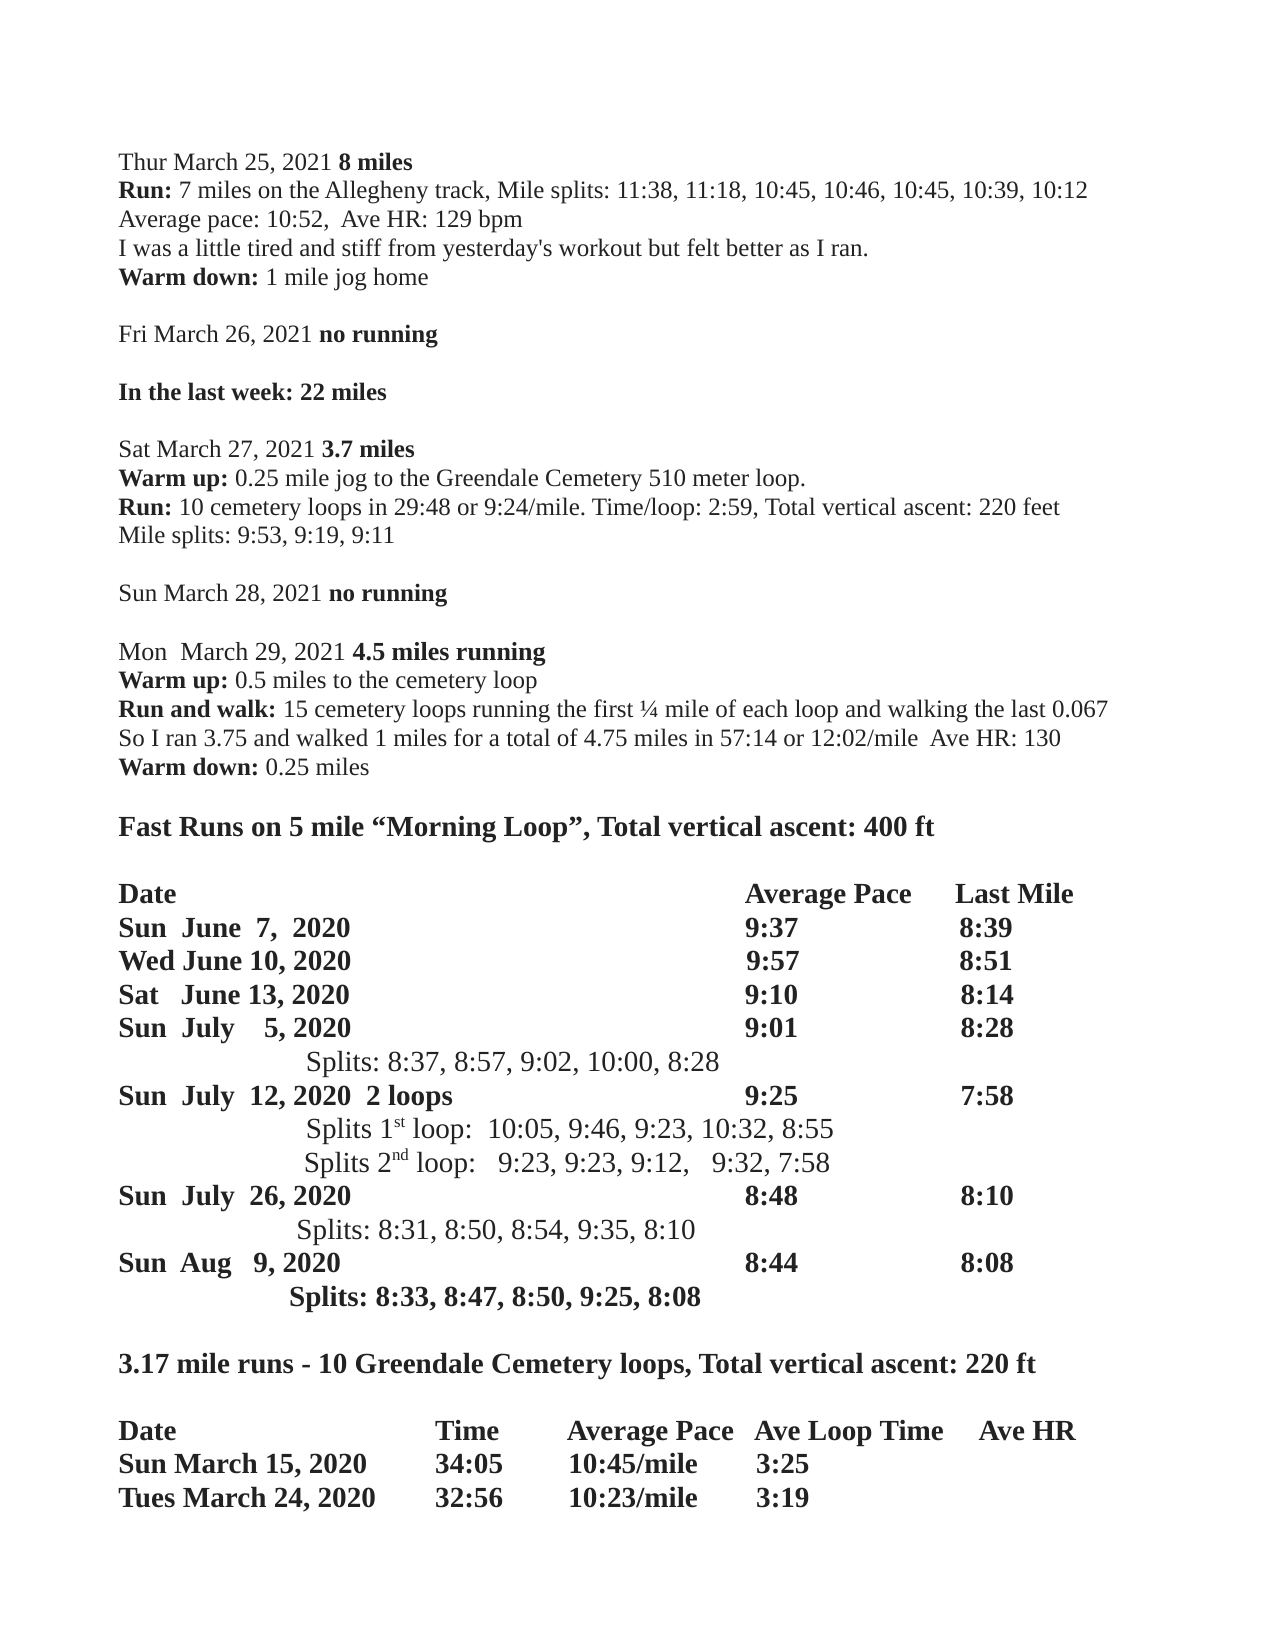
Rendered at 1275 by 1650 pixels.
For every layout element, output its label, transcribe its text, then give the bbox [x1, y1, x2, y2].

text Mon March 29, 2021 4.5 miles running [118, 636, 1161, 666]
text Date Average Pace Last Mile [118, 876, 1161, 910]
text Splits 2nd loop: 9:23, 9:23, 9:12, 9:32, 7:58 [118, 1145, 1161, 1178]
text Warm up: 0.25 mile jog to the Greendale Cemetery 510 meter loop. [118, 463, 1161, 492]
text Fri March 26, 2021 no running [118, 319, 1161, 348]
text Sun March 28, 2021 no running [118, 578, 1161, 607]
text Run and walk: 15 cemetery loops running the first ¼ mile of each loop and walking the last 0.067 [118, 694, 1161, 723]
text Warm down: 0.25 miles [118, 752, 1161, 781]
text Date Time Average Pace Ave Loop Time Ave HR [118, 1413, 1161, 1447]
text Run: 10 cemetery loops in 29:48 or 9:24/mile. Time/loop: 2:59, Total vertical ascent: 220 feet [118, 492, 1161, 521]
text Average pace: 10:52, Ave HR: 129 bpm [118, 204, 1161, 233]
text Sat March 27, 2021 3.7 miles [118, 434, 1161, 463]
text Tues March 24, 2020 32:56 10:23/mile 3:19 [118, 1480, 1161, 1514]
text Sun March 15, 2020 34:05 10:45/mile 3:25 [118, 1447, 1161, 1480]
text Sun Aug 9, 2020 8:44 8:08 Splits: 8:33, 8:47, 8:50, 9:25, 8:08 [118, 1245, 1161, 1312]
list 3.17 mile runs - 10 Greendale Cemetery loops, Total vertical ascent: 220 ft [118, 1346, 1161, 1379]
text So I ran 3.75 and walked 1 miles for a total of 4.75 miles in 57:14 or 12:02/mile Ave HR: 130 [118, 723, 1161, 752]
text Wed June 10, 2020 9:57 8:51 [118, 943, 1161, 977]
text Warm up: 0.5 miles to the cemetery loop [118, 666, 1161, 694]
text I was a little tired and stiff from yesterday's workout but felt better as I ran. [118, 233, 1161, 262]
text Sun July 26, 2020 8:48 8:10 Splits: 8:31, 8:50, 8:54, 9:35, 8:10 [118, 1178, 1161, 1245]
text Mile splits: 9:53, 9:19, 9:11 [118, 521, 1161, 549]
text Fast Runs on 5 mile “Morning Loop”, Total vertical ascent: 400 ft [118, 809, 1161, 843]
text Warm down: 1 mile jog home [118, 262, 1161, 291]
text Sat June 13, 2020 9:10 8:14 Sun July 5, 2020 9:01 8:28 Splits: 8:37, 8:57, 9:02, 10:00, 8:28 Sun July 12, 2020 2 loops 9:25 7:58 Splits 1st loop: 10:05, 9:46, 9:23, 10:32, 8:55 [118, 977, 1161, 1145]
text Thur March 25, 2021 8 miles [118, 147, 1161, 176]
text Sun June 7, 2020 9:37 8:39 [118, 910, 1161, 943]
text In the last week: 22 miles [118, 377, 1161, 406]
text Run: 7 miles on the Allegheny track, Mile splits: 11:38, 11:18, 10:45, 10:46, 10:45, 10:39, 10:12 [118, 176, 1161, 204]
